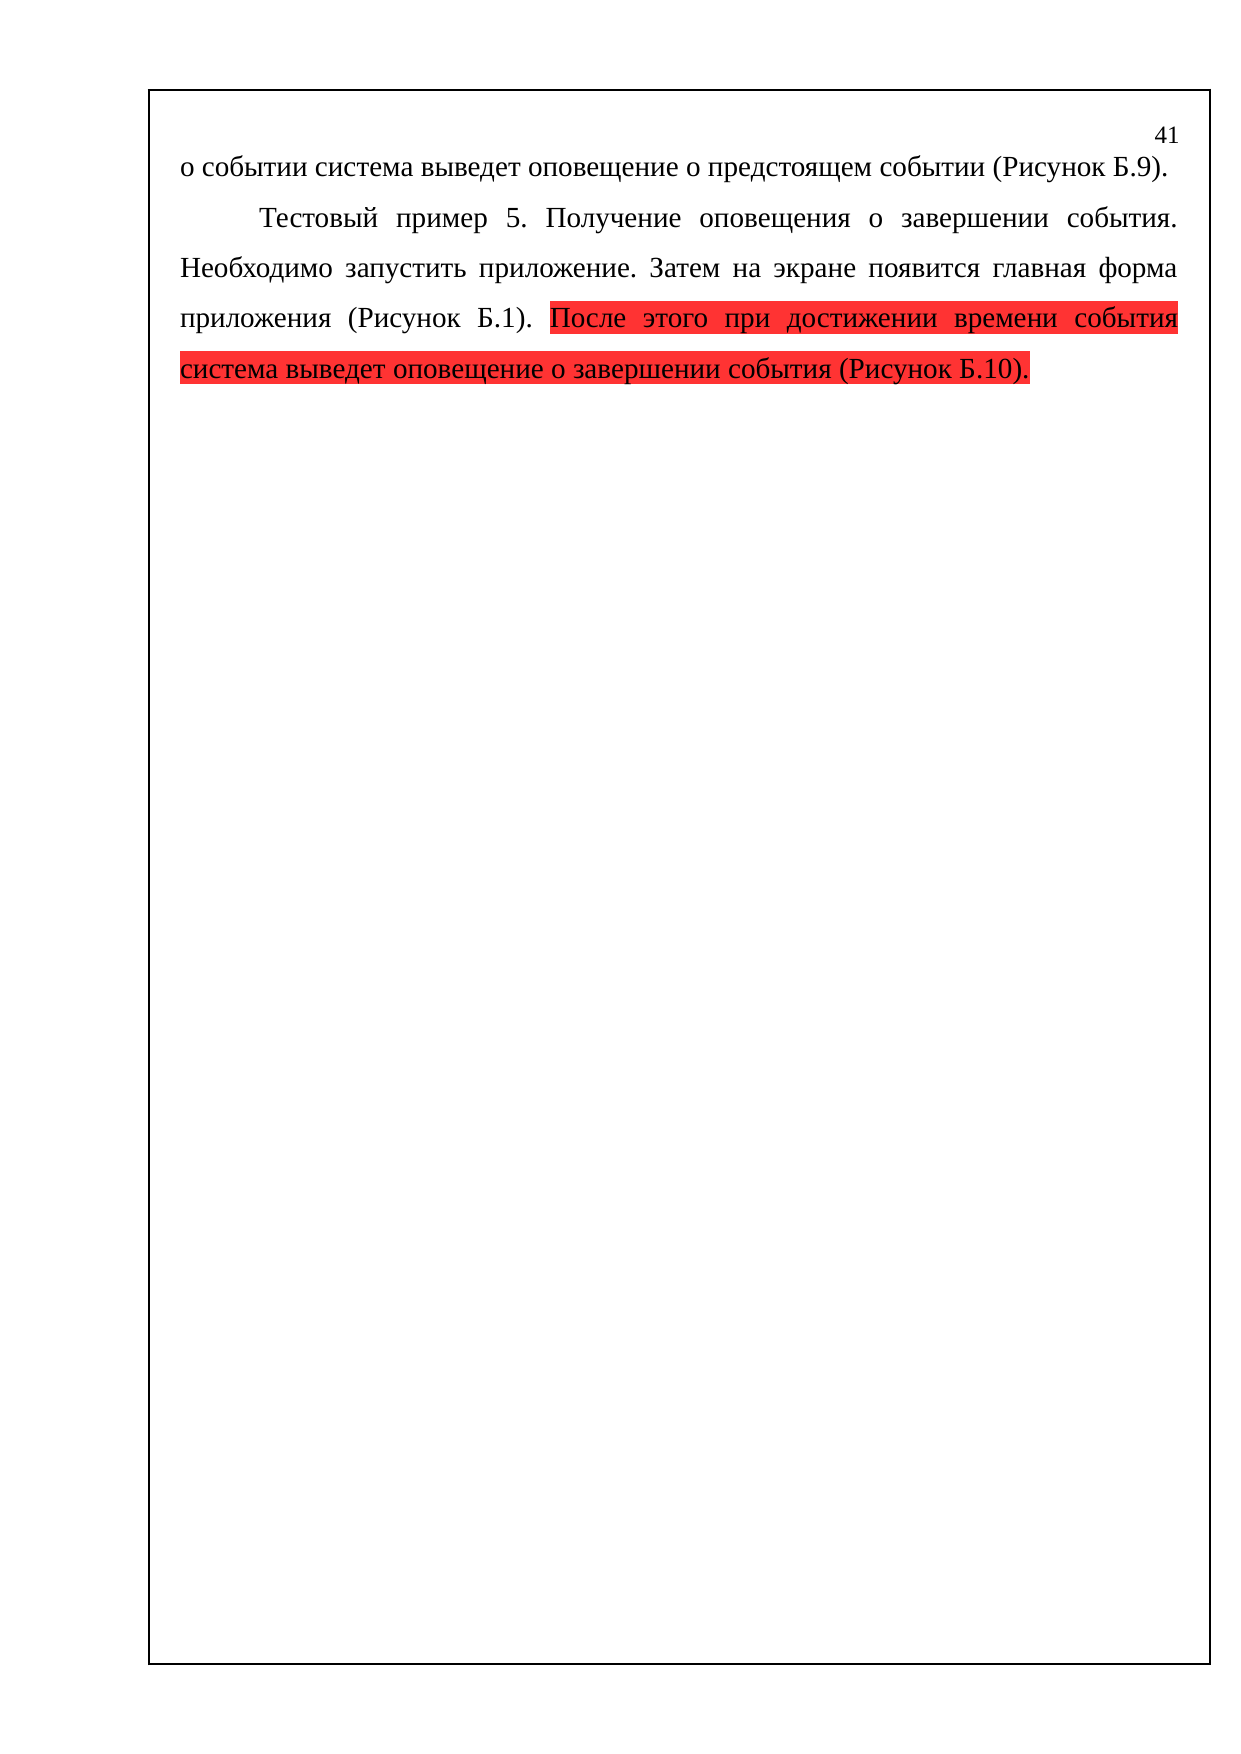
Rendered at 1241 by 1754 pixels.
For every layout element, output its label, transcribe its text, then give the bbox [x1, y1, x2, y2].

text Тестовый пример 5. Получение оповещения о завершении события. Необходимо запустить приложение. Затем на экране появится главная форма приложения (Рисунок Б.1). После этого при достижении времени события система выведет оповещение о завершении события (Рисунок Б.10). [180, 200, 1178, 384]
text о событии система выведет оповещение о предстоящем событии (Рисунок Б.9). [180, 149, 1178, 183]
